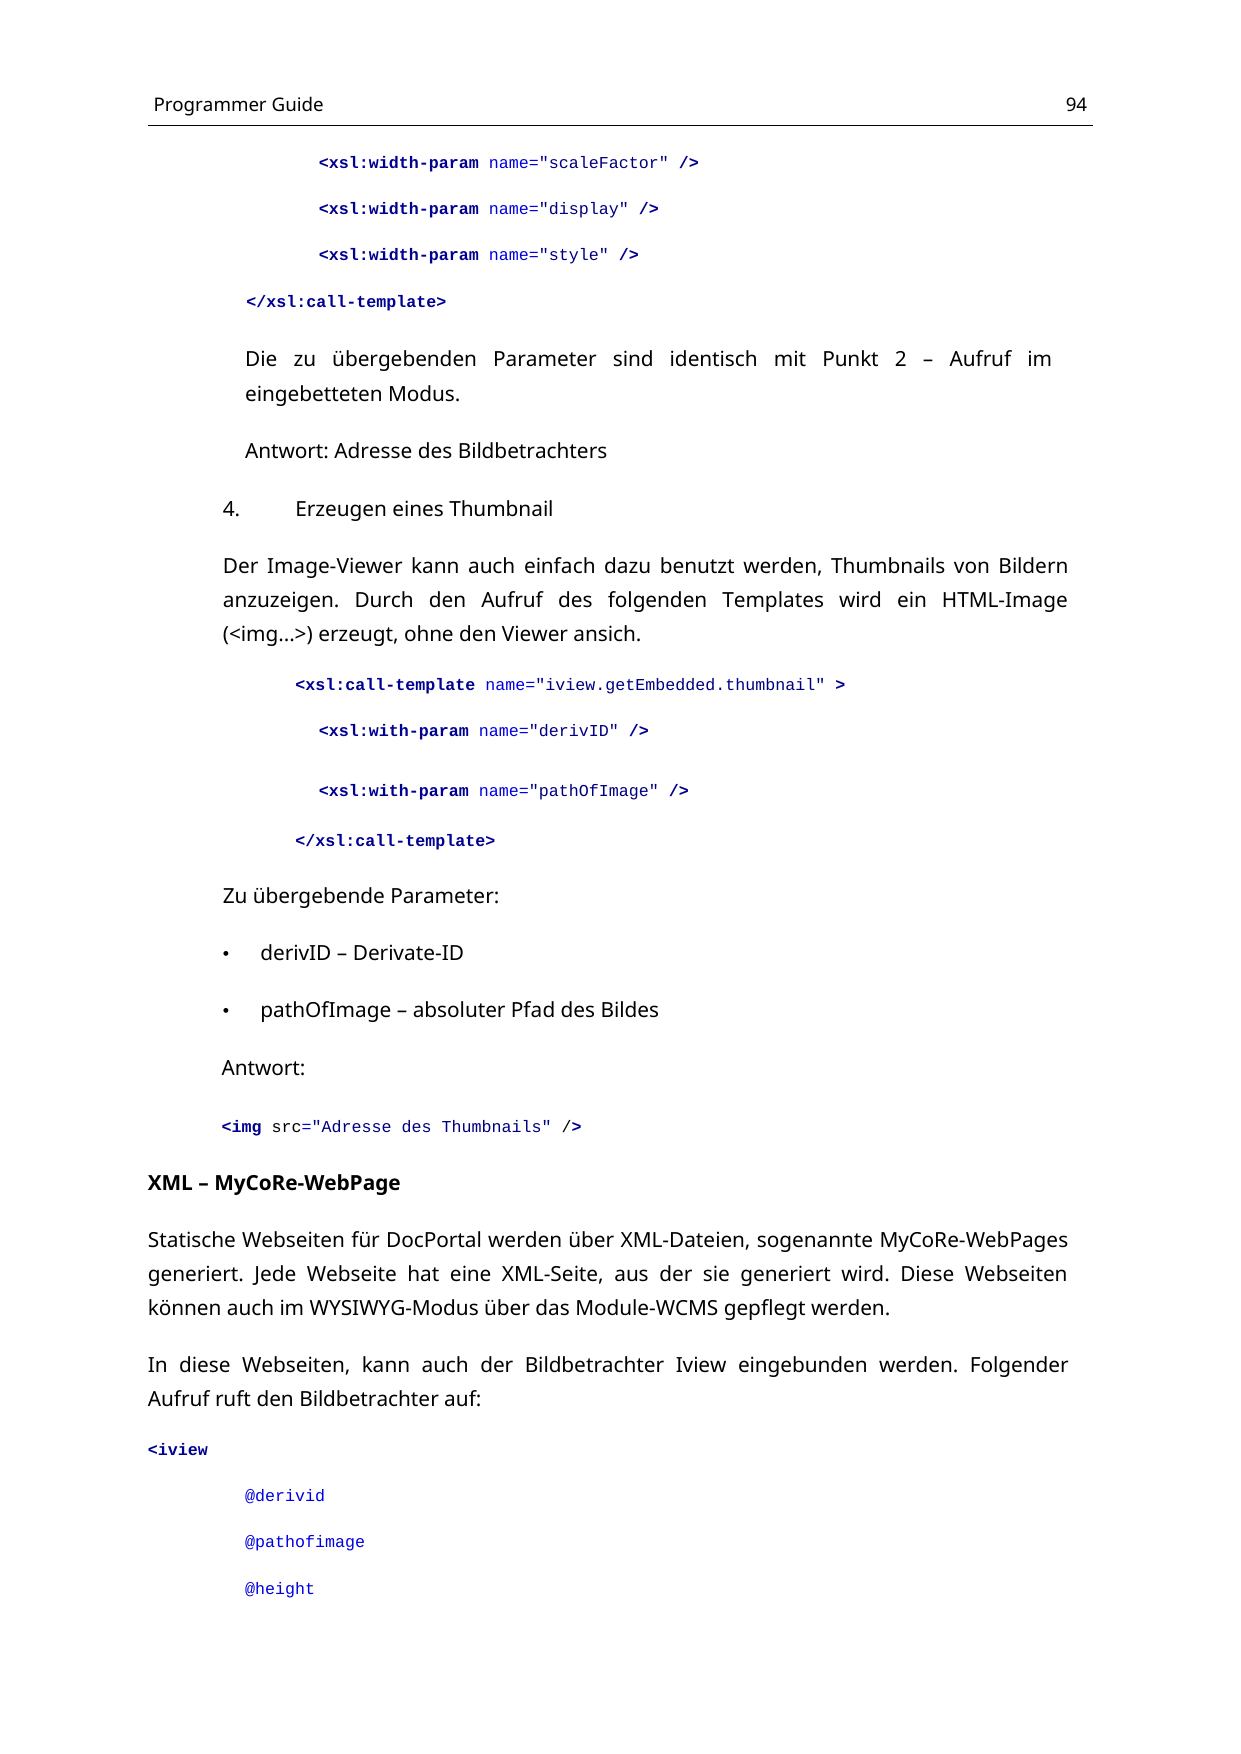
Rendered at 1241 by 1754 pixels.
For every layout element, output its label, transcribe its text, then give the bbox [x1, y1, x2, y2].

text <xsl:with-param name="pathOfImage" /> [171, 772, 1069, 803]
list </xsl:call-template> [209, 293, 1069, 312]
text <xsl:with-param name="derivID" /> [171, 723, 1069, 742]
list Zu übergebende Parameter: [185, 881, 1069, 909]
text XML – MyCoRe-WebPage [148, 1168, 1069, 1196]
text <xsl:width-param name="style" /> [171, 247, 1069, 266]
text <img src="Adresse des Thumbnails" /> [148, 1110, 1069, 1138]
text In diese Webseiten, kann auch der Bildbetrachter Iview eingebunden werden. Folgender Aufruf ruft den Bildbetrachter auf: [148, 1350, 1069, 1412]
text @derivid [171, 1488, 1069, 1507]
list derivID – Derivate-ID [223, 938, 1069, 966]
list <xsl:call-template name="iview.getEmbedded.thumbnail" > [185, 677, 1069, 696]
text Die zu übergebenden Parameter sind identisch mit Punkt 2 – Aufruf im eingebetteten Modus. [171, 342, 1069, 407]
text Antwort: [148, 1053, 1069, 1081]
text @height [171, 1580, 1069, 1599]
list Der Image-Viewer kann auch einfach dazu benutzt werden, Thumbnails von Bildern anzuzeigen. Durch den Aufruf des folgenden Templates wird ein HTML-Image (<img...>) erzeugt, ohne den Viewer ansich. [185, 551, 1069, 647]
list pathOfImage – absoluter Pfad des Bildes [223, 996, 1069, 1024]
text <iview [148, 1441, 1069, 1460]
list 4. Erzeugen eines Thumbnail [185, 494, 1069, 522]
text Statische Webseiten für DocPortal werden über XML-Dateien, sogenannte MyCoRe-WebPages generiert. Jede Webseite hat eine XML-Seite, aus der sie generiert wird. Diese Webseiten können auch im WYSIWYG-Modus über das Module-WCMS gepflegt werden. [148, 1225, 1069, 1321]
text <xsl:width-param name="scaleFactor" /> [171, 154, 1069, 173]
text <xsl:width-param name="display" /> [171, 201, 1069, 219]
list </xsl:call-template> [185, 833, 1069, 852]
text Antwort: Adresse des Bildbetrachters [171, 437, 1069, 465]
text @pathofimage [171, 1534, 1069, 1553]
